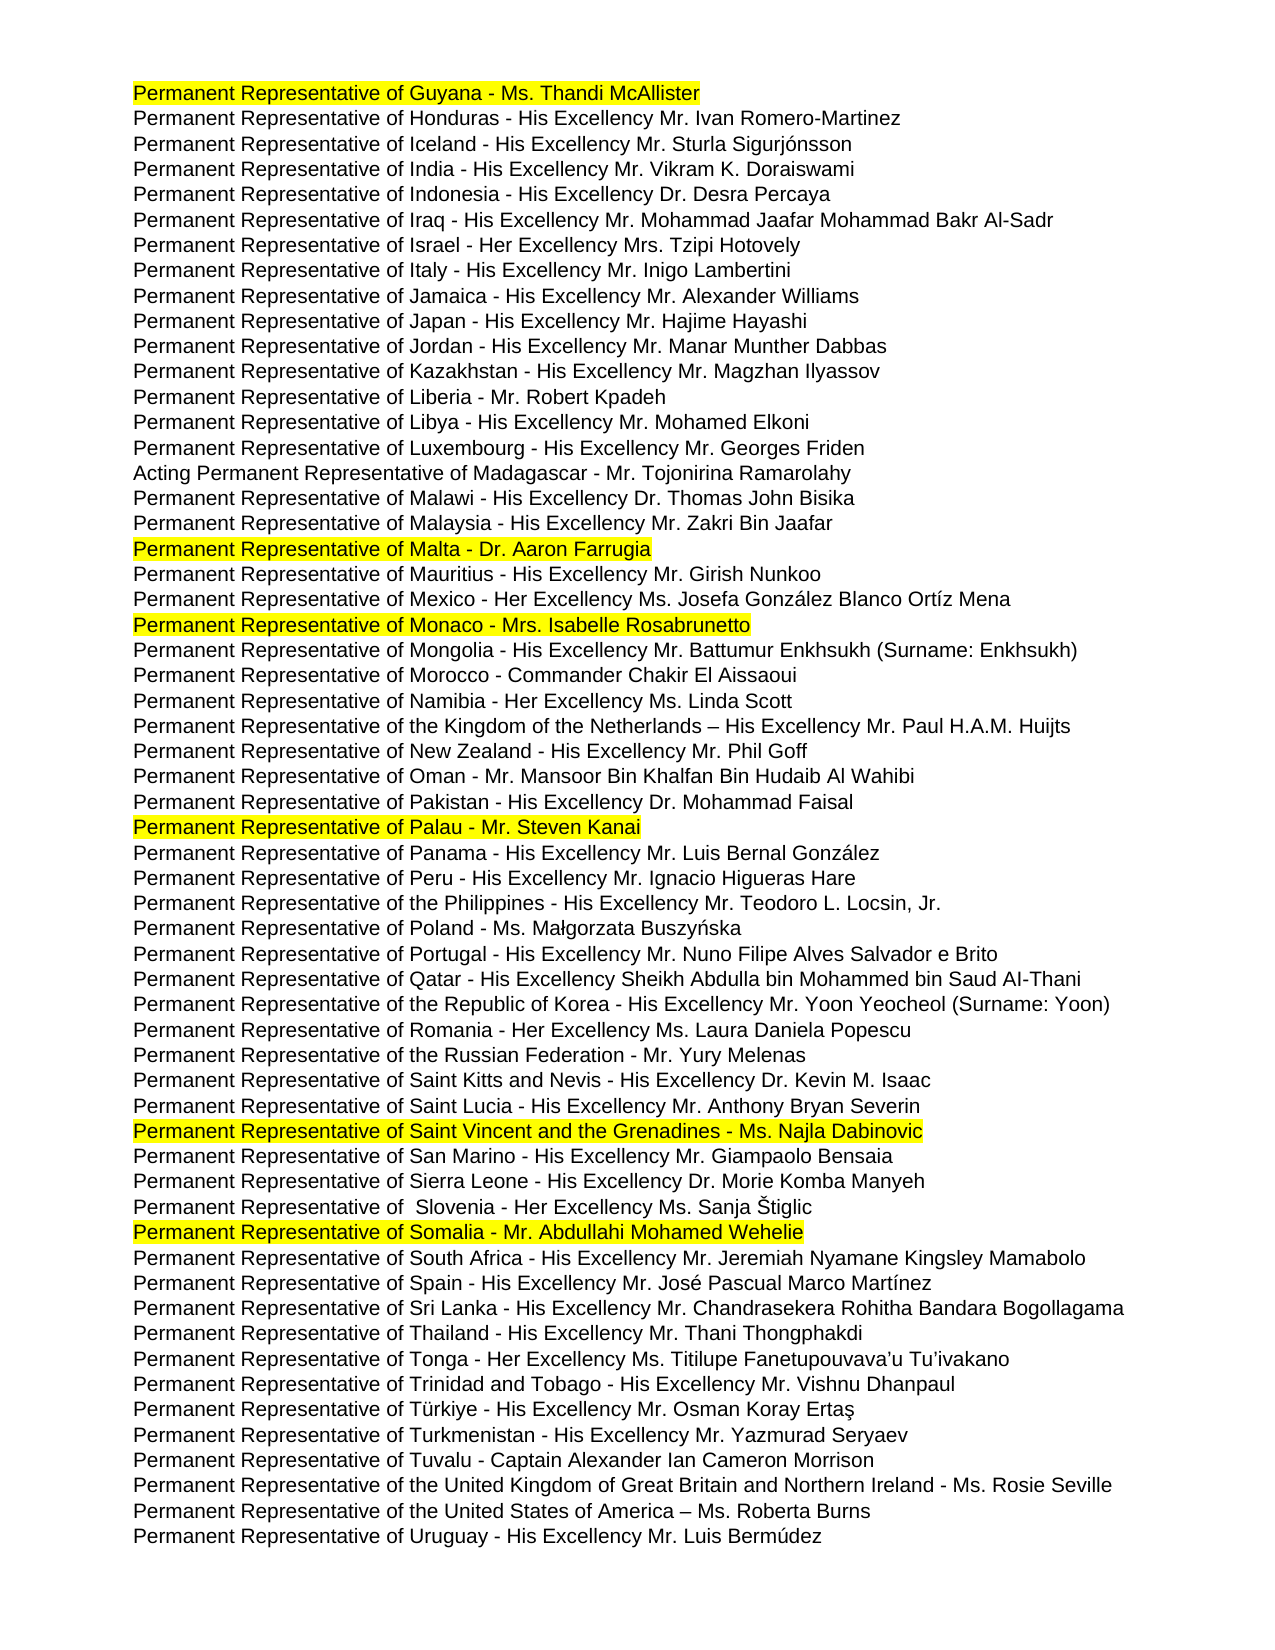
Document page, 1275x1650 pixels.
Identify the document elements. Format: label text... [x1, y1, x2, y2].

text Permanent Representative of Guyana - Ms. Thandi McAllister Permanent Representative of Honduras - His Excellency Mr. Ivan Romero-Martinez Permanent Representative of Iceland - His Excellency Mr. Sturla Sigurjónsson Permanent Representative of India - His Excellency Mr. Vikram K. Doraiswami Permanent Representative of Indonesia - His Excellency Dr. Desra Percaya Permanent Representative of Iraq - His Excellency Mr. Mohammad Jaafar Mohammad Bakr Al-Sadr Permanent Representative of Israel - Her Excellency Mrs. Tzipi Hotovely Permanent Representative of Italy - His Excellency Mr. Inigo Lambertini Permanent Representative of Jamaica - His Excellency Mr. Alexander Williams Permanent Representative of Japan - His Excellency Mr. Hajime Hayashi Permanent Representative of Jordan - His Excellency Mr. Manar Munther Dabbas Permanent Representative of Kazakhstan - His Excellency Mr. Magzhan Ilyassov Permanent Representative of Liberia - Mr. Robert Kpadeh Permanent Representative of Libya - His Excellency Mr. Mohamed Elkoni Permanent Representative of Luxembourg - His Excellency Mr. Georges Friden Acting Permanent Representative of Madagascar - Mr. Tojonirina Ramarolahy Permanent Representative of Malawi - His Excellency Dr. Thomas John Bisika Permanent Representative of Malaysia - His Excellency Mr. Zakri Bin Jaafar Permanent Representative of Malta - Dr. Aaron Farrugia Permanent Representative of Mauritius - His Excellency Mr. Girish Nunkoo Permanent Representative of Mexico - Her Excellency Ms. Josefa González Blanco Ortíz Mena Permanent Representative of Monaco - Mrs. Isabelle Rosabrunetto Permanent Representative of Mongolia - His Excellency Mr. Battumur Enkhsukh (Surname: Enkhsukh) Permanent Representative of Morocco - Commander Chakir El Aissaoui Permanent Representative of Namibia - Her Excellency Ms. Linda Scott Permanent Representative of the Kingdom of the Netherlands – His Excellency Mr. Paul H.A.M. Huijts Permanent Representative of New Zealand - His Excellency Mr. Phil Goff Permanent Representative of Oman - Mr. Mansoor Bin Khalfan Bin Hudaib Al Wahibi Permanent Representative of Pakistan - His Excellency Dr. Mohammad Faisal Permanent Representative of Palau - Mr. Steven Kanai Permanent Representative of Panama - His Excellency Mr. Luis Bernal González Permanent Representative of Peru - His Excellency Mr. Ignacio Higueras Hare Permanent Representative of the Philippines - His Excellency Mr. Teodoro L. Locsin, Jr. Permanent Representative of Poland - Ms. Małgorzata Buszyńska Permanent Representative of Portugal - His Excellency Mr. Nuno Filipe Alves Salvador e Brito Permanent Representative of Qatar - His Excellency Sheikh Abdulla bin Mohammed bin Saud AI-Thani Permanent Representative of the Republic of Korea - His Excellency Mr. Yoon Yeocheol (Surname: Yoon) Permanent Representative of Romania - Her Excellency Ms. Laura Daniela Popescu Permanent Representative of the Russian Federation - Mr. Yury Melenas Permanent Representative of Saint Kitts and Nevis - His Excellency Dr. Kevin M. Isaac Permanent Representative of Saint Lucia - His Excellency Mr. Anthony Bryan Severin Permanent Representative of Saint Vincent and the Grenadines - Ms. Najla Dabinovic Permanent Representative of San Marino - His Excellency Mr. Giampaolo Bensaia Permanent Representative of Sierra Leone - His Excellency Dr. Morie Komba Manyeh Permanent Representative of Slovenia - Her Excellency Ms. Sanja Štiglic Permanent Representative of Somalia - Mr. Abdullahi Mohamed Wehelie Permanent Representative of South Africa - His Excellency Mr. Jeremiah Nyamane Kingsley Mamabolo Permanent Representative of Spain - His Excellency Mr. José Pascual Marco Martínez Permanent Representative of Sri Lanka - His Excellency Mr. Chandrasekera Rohitha Bandara Bogollagama Permanent Representative of Thailand - His Excellency Mr. Thani Thongphakdi Permanent Representative of Tonga - Her Excellency Ms. Titilupe Fanetupouvava’u Tu’ivakano Permanent Representative of Trinidad and Tobago - His Excellency Mr. Vishnu Dhanpaul Permanent Representative of Türkiye - His Excellency Mr. Osman Koray Ertaş Permanent Representative of Turkmenistan - His Excellency Mr. Yazmurad Seryaev Permanent Representative of Tuvalu - Captain Alexander Ian Cameron Morrison Permanent Representative of the United Kingdom of Great Britain and Northern Ireland - Ms. Rosie Seville Permanent Representative of the United States of America – Ms. Roberta Burns Permanent Representative of Uruguay - His Excellency Mr. Luis Bermúdez [133, 81, 1181, 1548]
